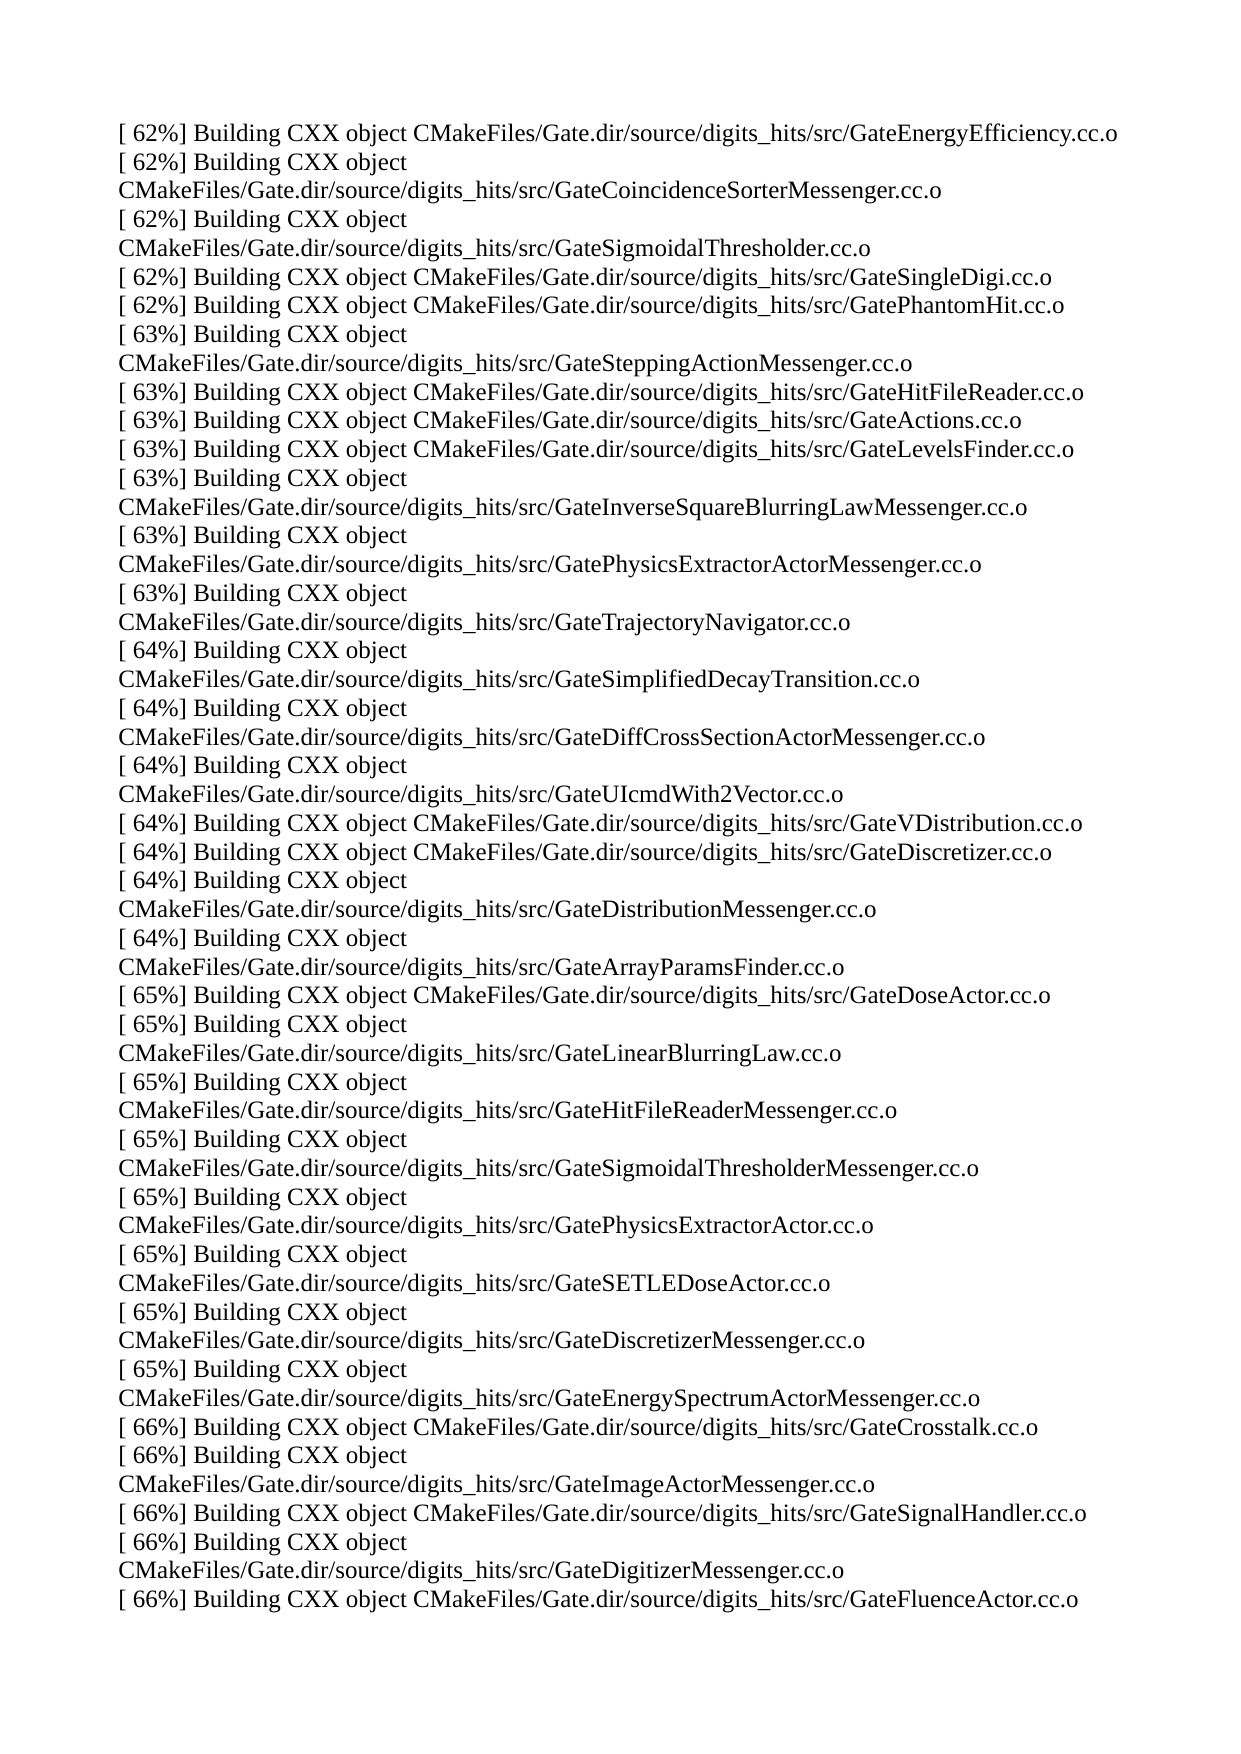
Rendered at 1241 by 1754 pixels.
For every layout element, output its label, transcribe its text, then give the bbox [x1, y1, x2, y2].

text [ 64%] Building CXX object CMakeFiles/Gate.dir/source/digits_hits/src/GateDiffCrossSectionActorMessenger.cc.o [118, 693, 1122, 751]
text [ 65%] Building CXX object CMakeFiles/Gate.dir/source/digits_hits/src/GatePhysicsExtractorActor.cc.o [118, 1182, 1122, 1239]
text [ 62%] Building CXX object CMakeFiles/Gate.dir/source/digits_hits/src/GateSigmoidalThresholder.cc.o [118, 204, 1122, 262]
text [ 64%] Building CXX object CMakeFiles/Gate.dir/source/digits_hits/src/GateSimplifiedDecayTransition.cc.o [118, 636, 1122, 693]
text [ 64%] Building CXX object CMakeFiles/Gate.dir/source/digits_hits/src/GateUIcmdWith2Vector.cc.o [118, 751, 1122, 808]
text [ 63%] Building CXX object CMakeFiles/Gate.dir/source/digits_hits/src/GateHitFileReader.cc.o [118, 377, 1122, 406]
text [ 65%] Building CXX object CMakeFiles/Gate.dir/source/digits_hits/src/GateEnergySpectrumActorMessenger.cc.o [118, 1354, 1122, 1412]
text [ 63%] Building CXX object CMakeFiles/Gate.dir/source/digits_hits/src/GatePhysicsExtractorActorMessenger.cc.o [118, 521, 1122, 578]
text [ 63%] Building CXX object CMakeFiles/Gate.dir/source/digits_hits/src/GateTrajectoryNavigator.cc.o [118, 578, 1122, 636]
text [ 63%] Building CXX object CMakeFiles/Gate.dir/source/digits_hits/src/GateInverseSquareBlurringLawMessenger.cc.o [118, 463, 1122, 521]
text [ 62%] Building CXX object CMakeFiles/Gate.dir/source/digits_hits/src/GatePhantomHit.cc.o [118, 291, 1122, 319]
text [ 63%] Building CXX object CMakeFiles/Gate.dir/source/digits_hits/src/GateActions.cc.o [118, 406, 1122, 434]
text [ 65%] Building CXX object CMakeFiles/Gate.dir/source/digits_hits/src/GateLinearBlurringLaw.cc.o [118, 1009, 1122, 1067]
text [ 65%] Building CXX object CMakeFiles/Gate.dir/source/digits_hits/src/GateSETLEDoseActor.cc.o [118, 1239, 1122, 1297]
text [ 66%] Building CXX object CMakeFiles/Gate.dir/source/digits_hits/src/GateFluenceActor.cc.o [118, 1584, 1122, 1613]
text [ 62%] Building CXX object CMakeFiles/Gate.dir/source/digits_hits/src/GateCoincidenceSorterMessenger.cc.o [118, 147, 1122, 204]
text [ 66%] Building CXX object CMakeFiles/Gate.dir/source/digits_hits/src/GateDigitizerMessenger.cc.o [118, 1527, 1122, 1584]
text [ 65%] Building CXX object CMakeFiles/Gate.dir/source/digits_hits/src/GateDiscretizerMessenger.cc.o [118, 1297, 1122, 1354]
text [ 66%] Building CXX object CMakeFiles/Gate.dir/source/digits_hits/src/GateImageActorMessenger.cc.o [118, 1441, 1122, 1498]
text [ 65%] Building CXX object CMakeFiles/Gate.dir/source/digits_hits/src/GateHitFileReaderMessenger.cc.o [118, 1067, 1122, 1124]
text [ 66%] Building CXX object CMakeFiles/Gate.dir/source/digits_hits/src/GateSignalHandler.cc.o [118, 1498, 1122, 1527]
text [ 63%] Building CXX object CMakeFiles/Gate.dir/source/digits_hits/src/GateSteppingActionMessenger.cc.o [118, 319, 1122, 377]
text [ 65%] Building CXX object CMakeFiles/Gate.dir/source/digits_hits/src/GateSigmoidalThresholderMessenger.cc.o [118, 1124, 1122, 1182]
text [ 64%] Building CXX object CMakeFiles/Gate.dir/source/digits_hits/src/GateArrayParamsFinder.cc.o [118, 923, 1122, 981]
text [ 62%] Building CXX object CMakeFiles/Gate.dir/source/digits_hits/src/GateEnergyEfficiency.cc.o [118, 118, 1122, 147]
text [ 63%] Building CXX object CMakeFiles/Gate.dir/source/digits_hits/src/GateLevelsFinder.cc.o [118, 434, 1122, 463]
text [ 65%] Building CXX object CMakeFiles/Gate.dir/source/digits_hits/src/GateDoseActor.cc.o [118, 981, 1122, 1009]
text [ 64%] Building CXX object CMakeFiles/Gate.dir/source/digits_hits/src/GateDistributionMessenger.cc.o [118, 866, 1122, 923]
text [ 64%] Building CXX object CMakeFiles/Gate.dir/source/digits_hits/src/GateDiscretizer.cc.o [118, 837, 1122, 866]
text [ 62%] Building CXX object CMakeFiles/Gate.dir/source/digits_hits/src/GateSingleDigi.cc.o [118, 262, 1122, 291]
text [ 64%] Building CXX object CMakeFiles/Gate.dir/source/digits_hits/src/GateVDistribution.cc.o [118, 808, 1122, 837]
text [ 66%] Building CXX object CMakeFiles/Gate.dir/source/digits_hits/src/GateCrosstalk.cc.o [118, 1412, 1122, 1441]
